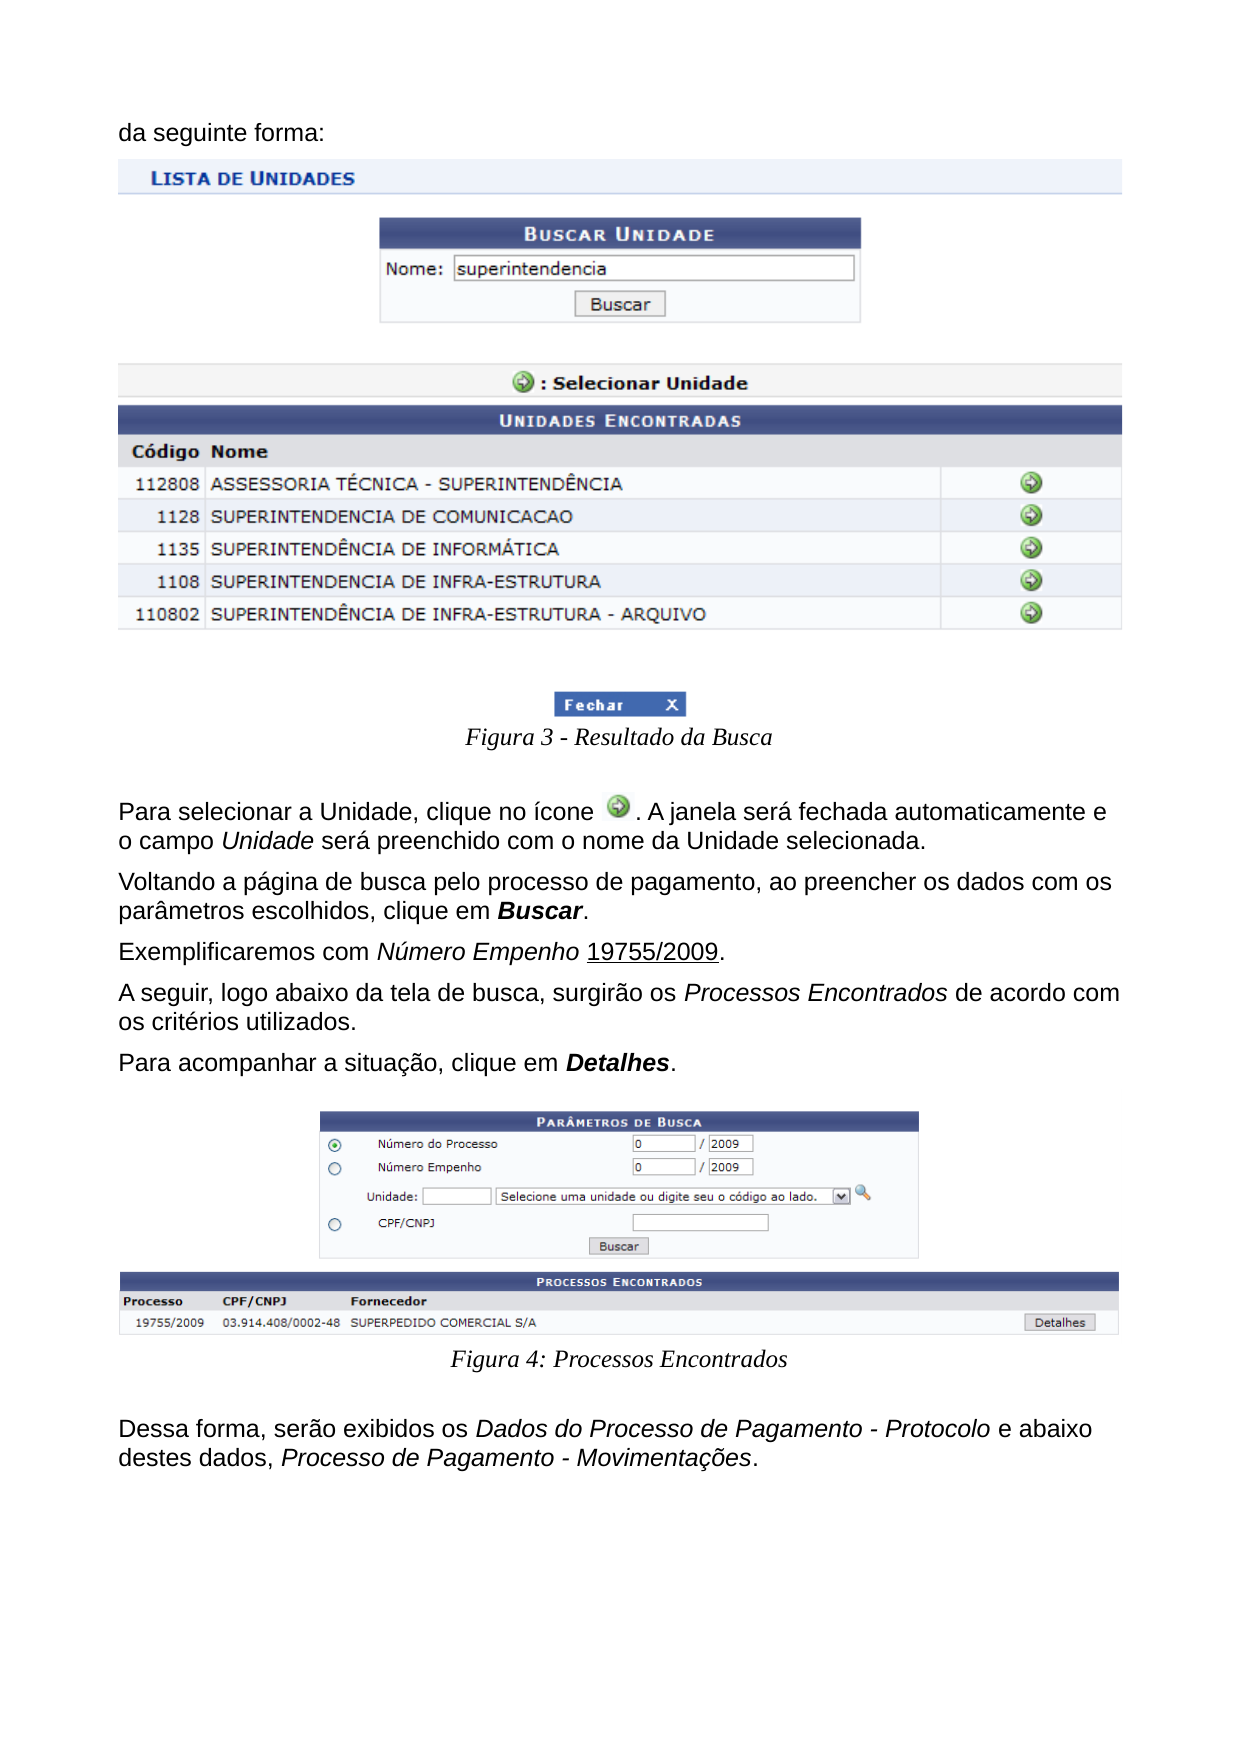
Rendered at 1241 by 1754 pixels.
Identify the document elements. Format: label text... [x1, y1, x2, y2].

text Para acompanhar a situação, clique em Detalhes. [118, 1048, 1122, 1077]
text Voltando a página de busca pelo processo de pagamento, ao preencher os dados com os parâmetros escolhidos, clique em Buscar. [118, 867, 1122, 924]
text Figura 3 - Resultado da Busca [118, 723, 1122, 751]
text Dessa forma, serão exibidos os Dados do Processo de Pagamento - Protocolo e abaixo destes dados, Processo de Pagamento - Movimentações. [118, 1414, 1122, 1472]
text Exemplificaremos com Número Empenho 19755/2009. [118, 937, 1122, 966]
text Para selecionar a Unidade, clique no ícone . A janela será fechada automaticamente e o campo Unidade será preenchido com o nome da Unidade selecionada. [118, 792, 1122, 854]
text da seguinte forma: [118, 118, 1122, 147]
text A seguir, logo abaixo da tela de busca, surgirão os Processos Encontrados de acordo com os critérios utilizados. [118, 978, 1122, 1036]
picture [601, 792, 635, 821]
text Figura 4: Processos Encontrados [118, 1344, 1122, 1373]
picture [118, 1089, 1123, 1344]
picture [118, 159, 1123, 723]
